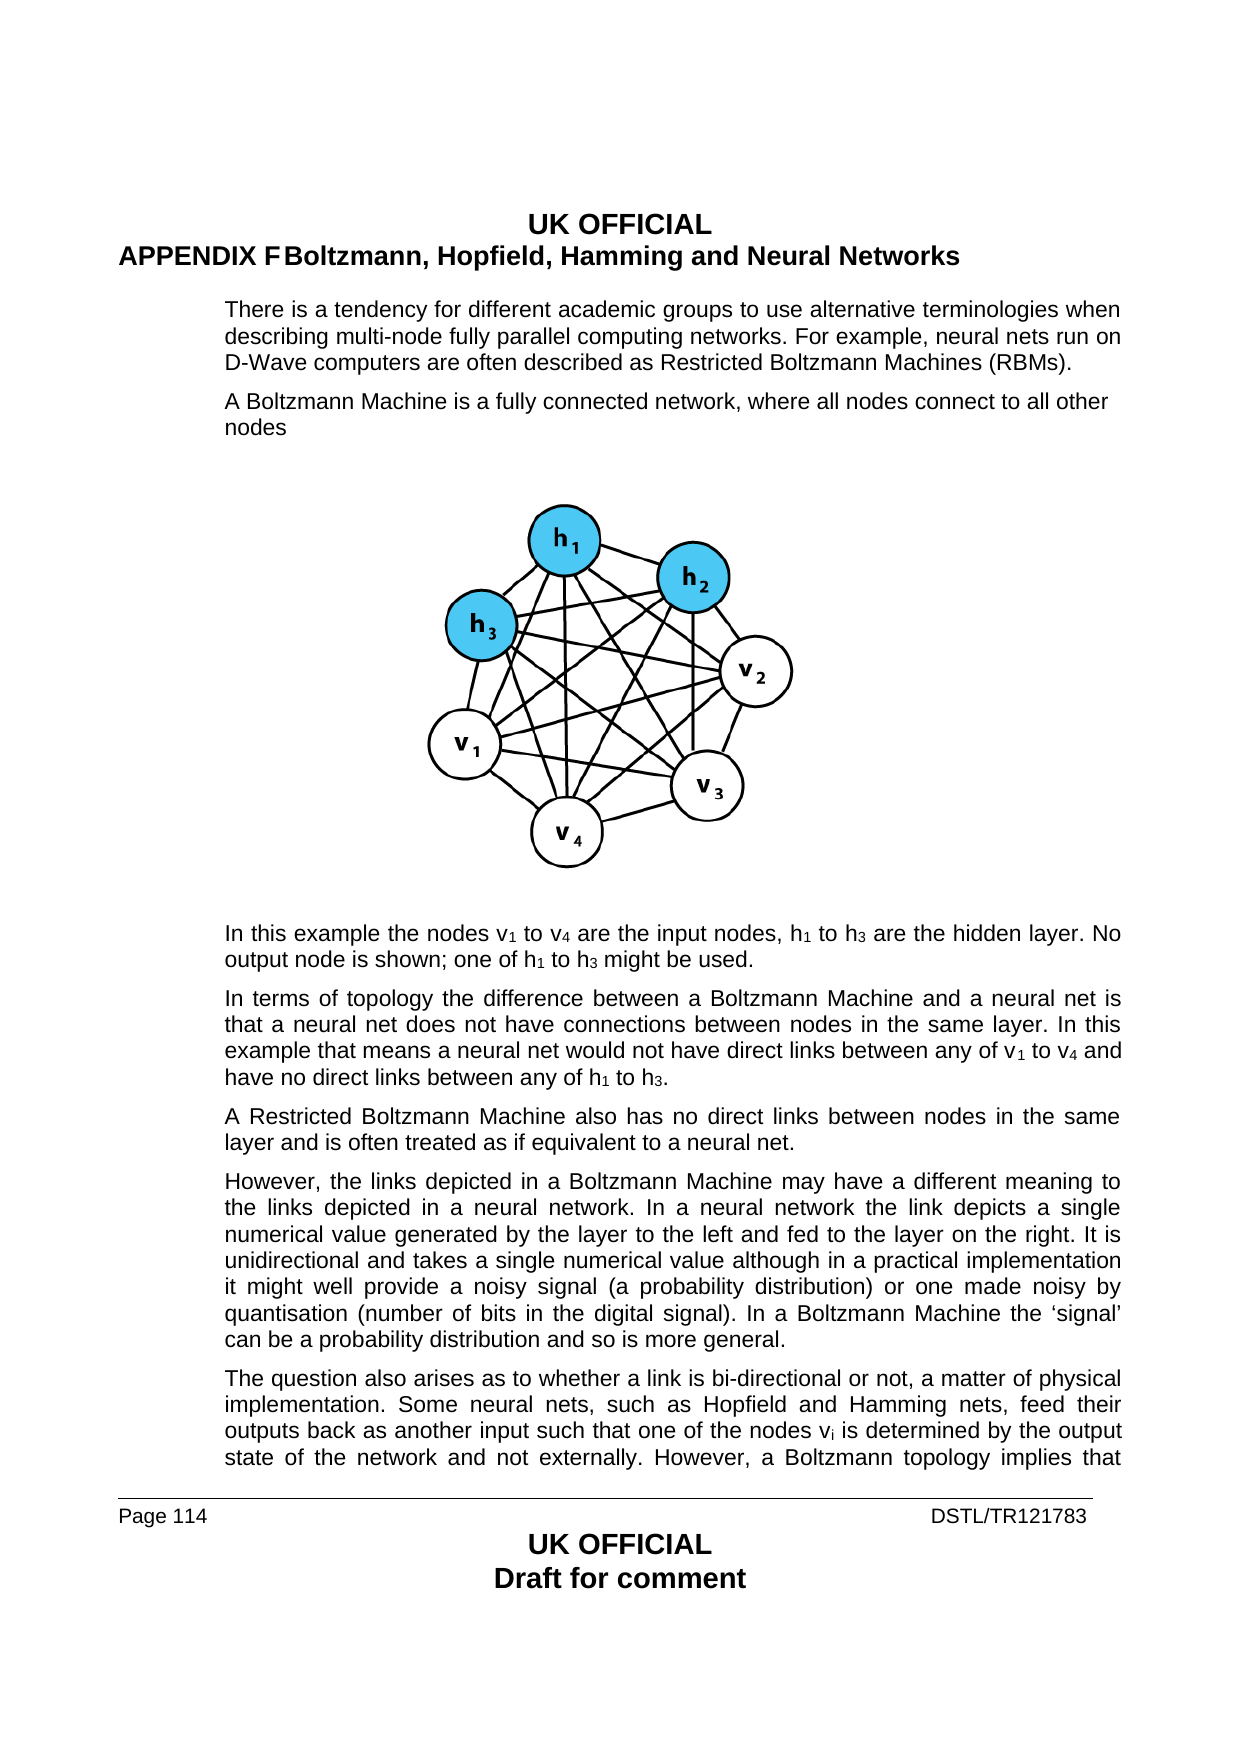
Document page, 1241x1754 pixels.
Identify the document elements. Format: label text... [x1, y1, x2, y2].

text A Boltzmann Machine is a fully connected network, where all nodes connect to all other nodes [224, 388, 1122, 441]
text There is a tendency for different academic groups to use alternative terminologies when describing multi-node fully parallel computing networks. For example, neural nets run on D-Wave computers are often described as Restricted Boltzmann Machines (RBMs). [224, 296, 1122, 376]
text The question also arises as to whether a link is bi-directional or not, a matter of physical implementation. Some neural nets, such as Hopfield and Hamming nets, feed their outputs back as another input such that one of the nodes vi is determined by the output state of the network and not externally. However, a Boltzmann topology implies that [224, 1365, 1122, 1470]
list Boltzmann, Hopfield, Hamming and Neural Networks [118, 240, 1122, 271]
text However, the links depicted in a Boltzmann Machine may have a different meaning to the links depicted in a neural network. In a neural network the link depicts a single numerical value generated by the layer to the left and fed to the layer on the right. It is unidirectional and takes a single numerical value although in a practical implementation it might well provide a noisy signal (a probability distribution) or one made noisy by quantisation (number of bits in the digital signal). In a Boltzmann Machine the ‘signal’ can be a probability distribution and so is more general. [224, 1168, 1122, 1352]
text A Restricted Boltzmann Machine also has no direct links between nodes in the same layer and is often treated as if equivalent to a neural net. [224, 1103, 1122, 1155]
text In terms of topology the difference between a Boltzmann Machine and a neural net is that a neural net does not have connections between nodes in the same layer. In this example that means a neural net would not have direct links between any of v1 to v4 and have no direct links between any of h1 to h3. [224, 985, 1122, 1090]
text In this example the nodes v1 to v4 are the input nodes, h1 to h3 are the hidden layer. No output node is shown; one of h1 to h3 might be used. [224, 919, 1122, 972]
